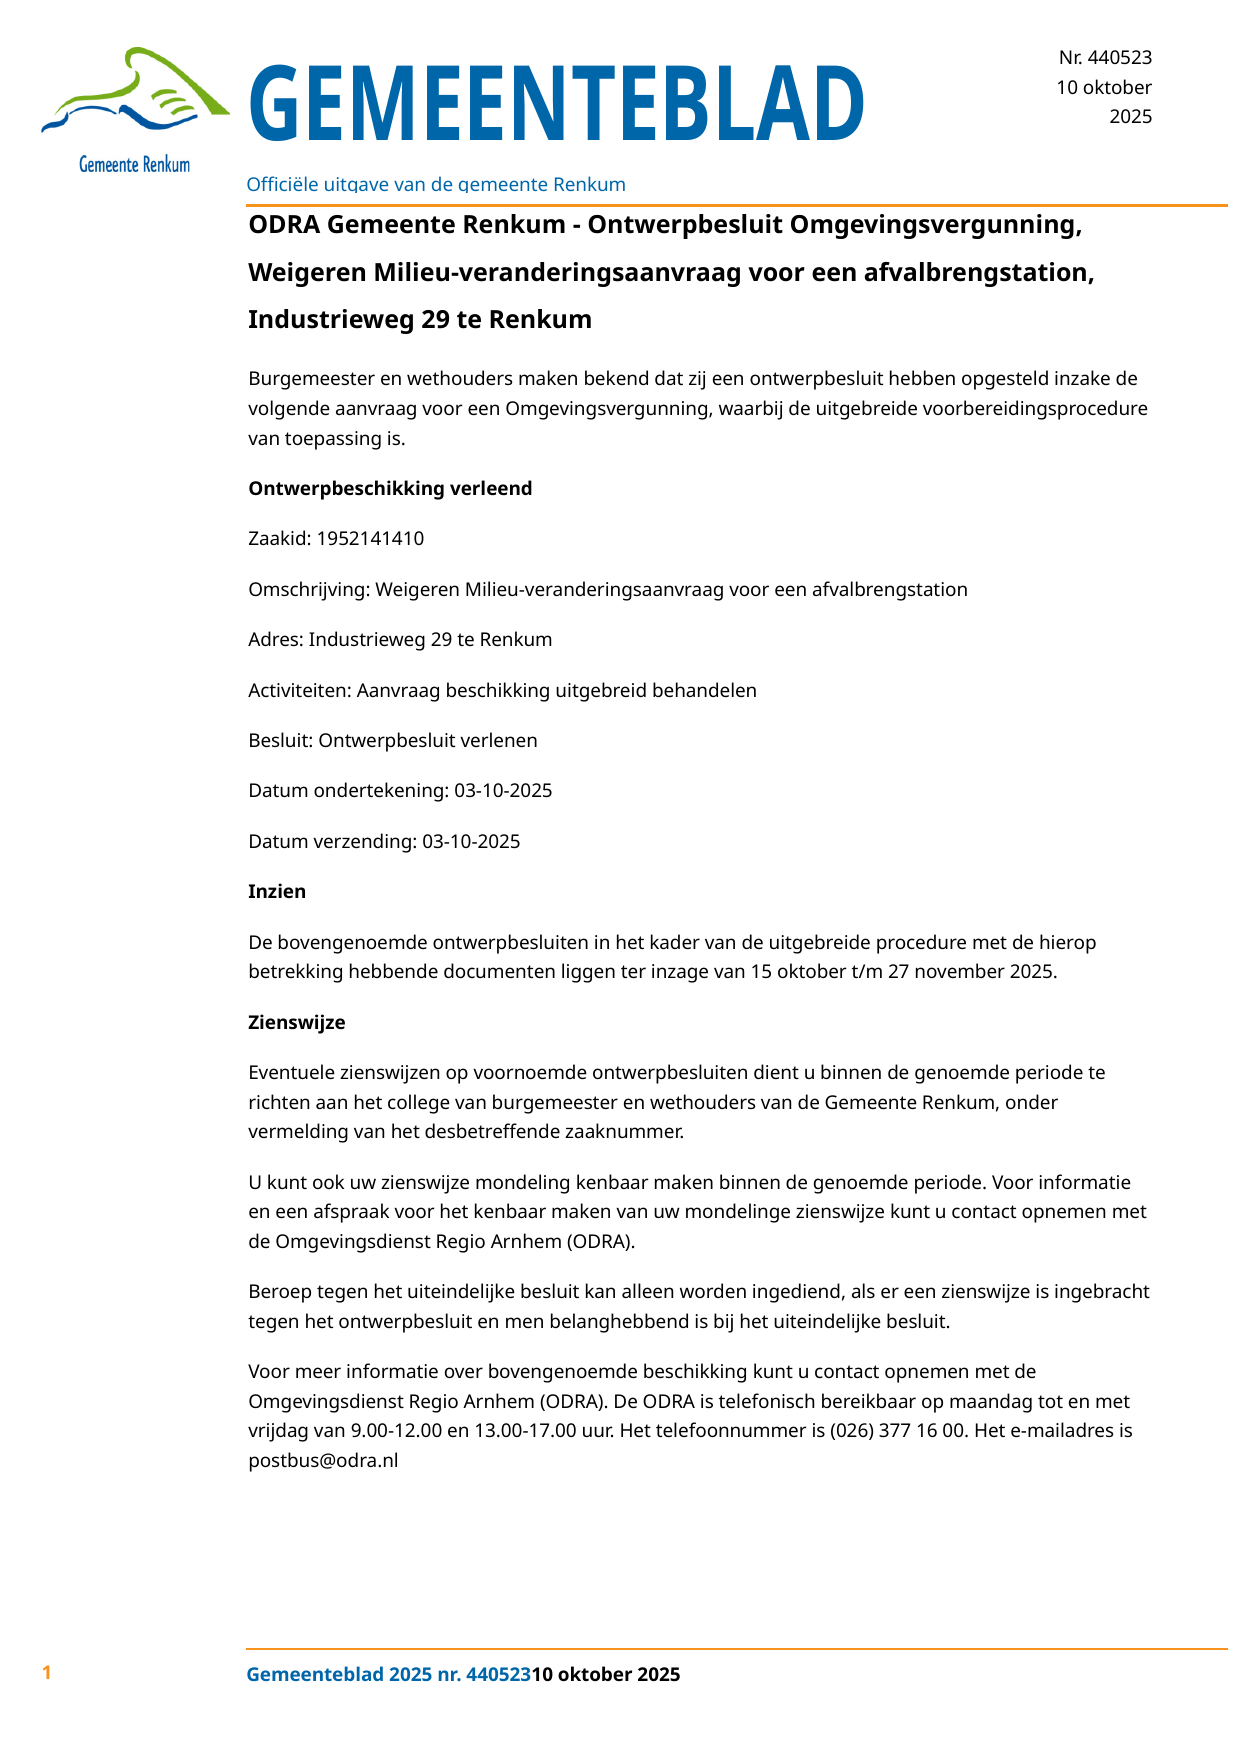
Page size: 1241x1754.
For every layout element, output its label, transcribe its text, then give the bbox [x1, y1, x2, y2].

text Zienswijze [248, 1009, 1152, 1034]
text Burgemeester en wethouders maken bekend dat zij een ontwerpbesluit hebben opgesteld inzake de volgende aanvraag voor een Omgevingsvergunning, waarbij de uitgebreide voorbereidingsprocedure van toepassing is. [248, 366, 1152, 450]
text Zaakid: 1952141410 [248, 526, 1152, 551]
text Datum verzending: 03-10-2025 [248, 828, 1152, 854]
text Adres: Industrieweg 29 te Renkum [248, 626, 1152, 652]
text Datum ondertekening: 03-10-2025 [248, 778, 1152, 803]
text ODRA Gemeente Renkum - Ontwerpbesluit Omgevingsvergunning, Weigeren Milieu-veranderingsaanvraag voor een afvalbrengstation, Industrieweg 29 te Renkum [248, 207, 1152, 336]
text Omschrijving: Weigeren Milieu-veranderingsaanvraag voor een afvalbrengstation [248, 576, 1152, 602]
text Inzien [248, 878, 1152, 904]
text Activiteiten: Aanvraag beschikking uitgebreid behandelen [248, 677, 1152, 702]
text Voor meer informatie over bovengenoemde beschikking kunt u contact opnemen met de Omgevingsdienst Regio Arnhem (ODRA). De ODRA is telefonisch bereikbaar op maandag tot en met vrijdag van 9.00-12.00 en 13.00-17.00 uur. Het telefoonnummer is (026) 377 16 00. Het e-mailadres is postbus@odra.nl [248, 1358, 1152, 1473]
text U kunt ook uw zienswijze mondeling kenbaar maken binnen de genoemde periode. Voor informatie en een afspraak voor het kenbaar maken van uw mondelinge zienswijze kunt u contact opnemen met de Omgevingsdienst Regio Arnhem (ODRA). [248, 1169, 1152, 1254]
text Eventuele zienswijzen op voornoemde ontwerpbesluiten dient u binnen de genoemde periode te richten aan het college van burgemeester en wethouders van de Gemeente Renkum, onder vermelding van het desbetreffende zaaknummer. [248, 1059, 1152, 1144]
text Besluit: Ontwerpbesluit verlenen [248, 727, 1152, 753]
text De bovengenoemde ontwerpbesluiten in het kader van de uitgebreide procedure met de hierop betrekking hebbende documenten liggen ter inzage van 15 oktober t/m 27 november 2025. [248, 929, 1152, 984]
picture [41, 47, 231, 172]
text Beroep tegen het uiteindelijke besluit kan alleen worden ingediend, als er een zienswijze is ingebracht tegen het ontwerpbesluit en men belanghebbend is bij het uiteindelijke besluit. [248, 1278, 1152, 1334]
text Ontwerpbeschikking verleend [248, 475, 1152, 501]
